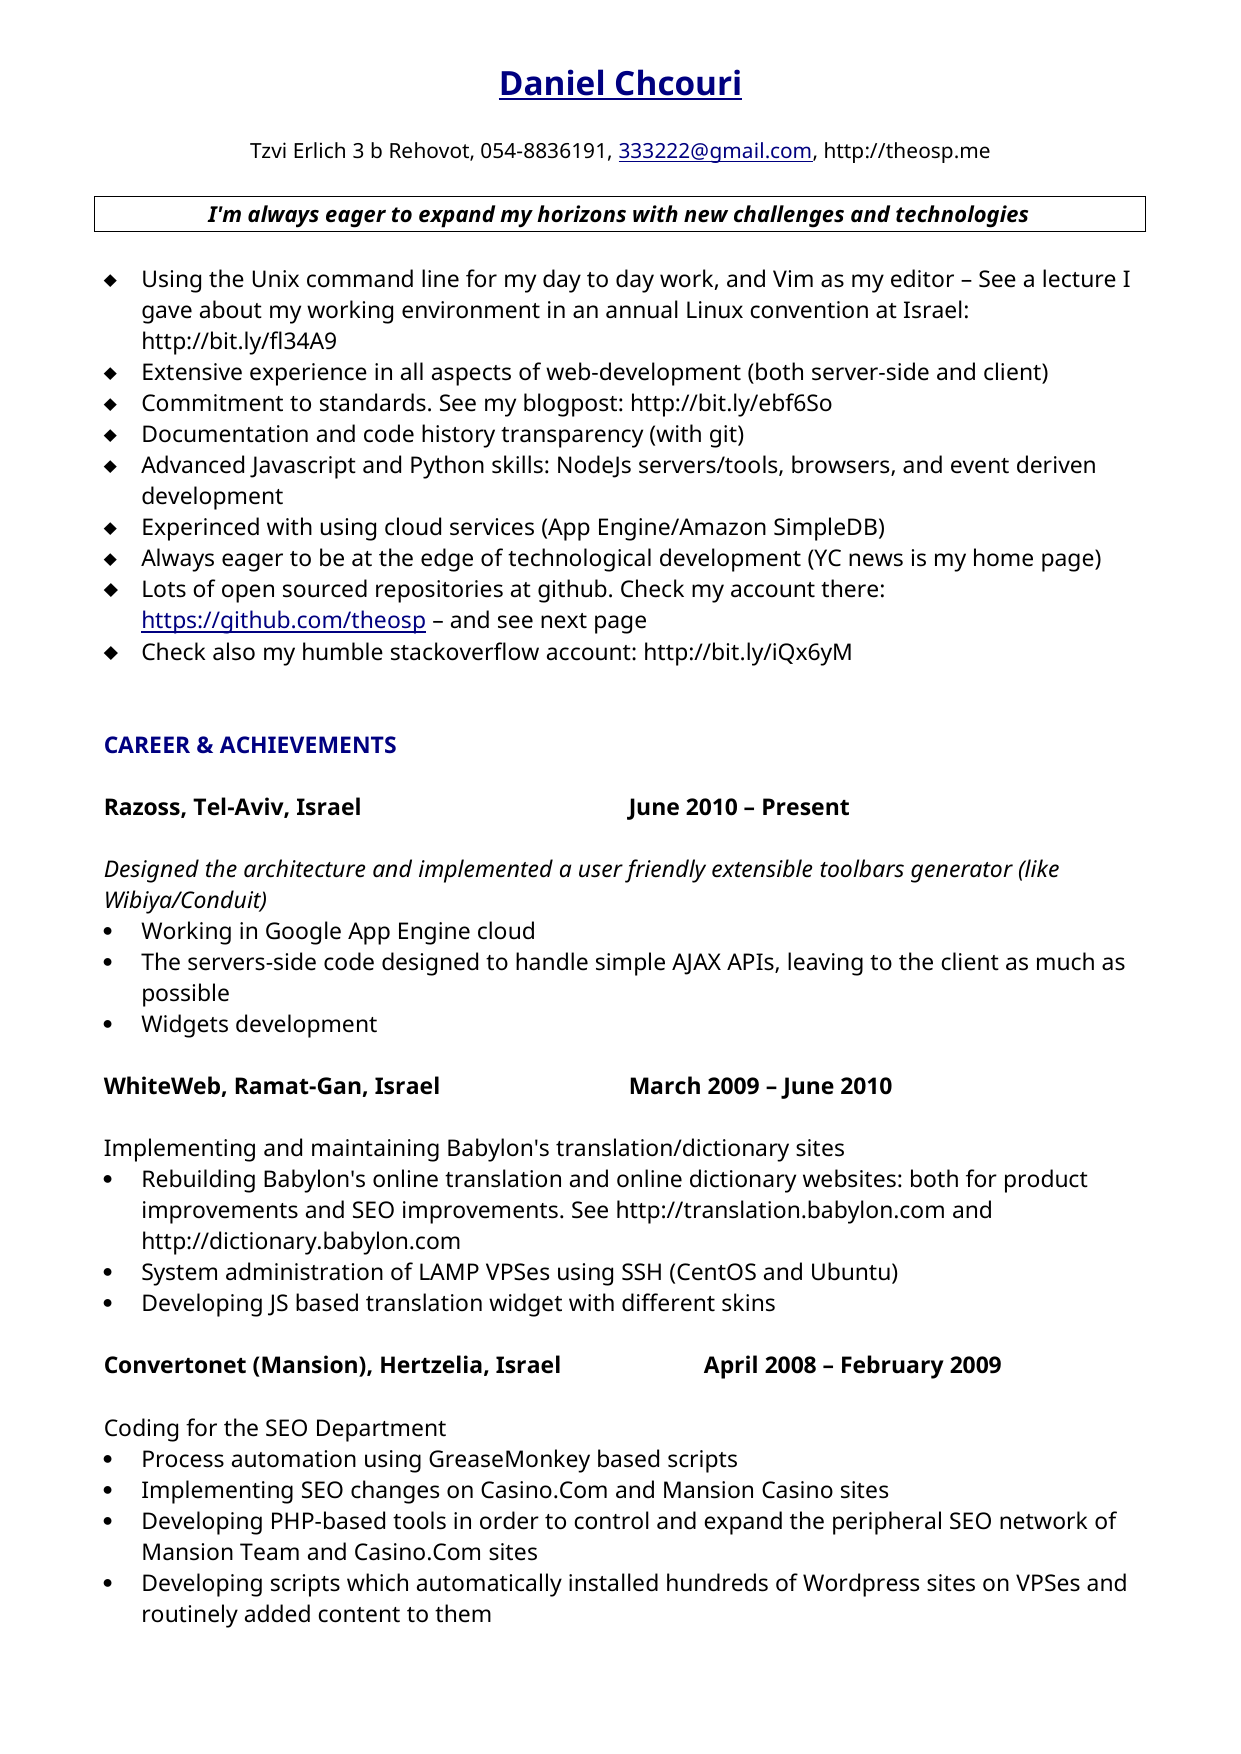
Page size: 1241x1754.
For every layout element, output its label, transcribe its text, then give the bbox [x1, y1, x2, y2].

subtitle Convertonet (Mansion), Hertzelia, Israel April 2008 – February 2009 [103, 1349, 1137, 1381]
subtitle Experinced with using cloud services (App Engine/Amazon SimpleDB) [103, 511, 1137, 542]
title Using the Unix command line for my day to day work, and Vim as my editor – See a lecture I gave about my working environment in an annual Linux convention at Israel: http://bit.ly/fl34A9 [103, 263, 1137, 356]
title Extensive experience in all aspects of web-development (both server-side and client) [103, 356, 1137, 387]
text Implementing and maintaining Babylon's translation/dictionary sites [103, 1132, 1137, 1163]
list Developing scripts which automatically installed hundreds of Wordpress sites on VPSes and routinely added content to them [103, 1567, 1137, 1629]
text Coding for the SEO Department [103, 1412, 1137, 1443]
list Process automation using GreaseMonkey based scripts [103, 1443, 1137, 1474]
title Documentation and code history transparency (with git) [103, 418, 1137, 449]
list Widgets development [103, 1008, 1137, 1039]
title Tzvi Erlich 3 b Rehovot, 054-8836191, 333222@gmail.com, http://theosp.me [103, 136, 1137, 165]
title Advanced Javascript and Python skills: NodeJs servers/tools, browsers, and event deriven development [103, 449, 1137, 511]
title Daniel Chcouri [103, 59, 1137, 105]
title I'm always eager to expand my horizons with new challenges and technologies [95, 197, 1145, 231]
list Developing PHP-based tools in order to control and expand the peripheral SEO network of Mansion Team and Casino.Com sites [103, 1505, 1137, 1567]
subtitle CAREER & ACHIEVEMENTS [103, 729, 1137, 760]
subtitle WhiteWeb, Ramat-Gan, Israel March 2009 – June 2010 [103, 1070, 1137, 1101]
list Lots of open sourced repositories at github. Check my account there: https://github.com/theosp – and see next page [103, 573, 1137, 636]
list Developing JS based translation widget with different skins [103, 1287, 1137, 1318]
list Check also my humble stackoverflow account: http://bit.ly/iQx6yM [103, 636, 1137, 667]
title Commitment to standards. See my blogpost: http://bit.ly/ebf6So [103, 387, 1137, 418]
subtitle Razoss, Tel-Aviv, Israel June 2010 – Present [103, 791, 1137, 822]
list Working in Google App Engine cloud [103, 915, 1137, 946]
list Rebuilding Babylon's online translation and online dictionary websites: both for product improvements and SEO improvements. See http://translation.babylon.com and http://dictionary.babylon.com [103, 1163, 1137, 1256]
list System administration of LAMP VPSes using SSH (CentOS and Ubuntu) [103, 1256, 1137, 1287]
list Implementing SEO changes on Casino.Com and Mansion Casino sites [103, 1474, 1137, 1505]
list Always eager to be at the edge of technological development (YC news is my home page) [103, 542, 1137, 573]
list The servers-side code designed to handle simple AJAX APIs, leaving to the client as much as possible [103, 946, 1137, 1008]
text Designed the architecture and implemented a user friendly extensible toolbars generator (like Wibiya/Conduit) [103, 853, 1137, 915]
